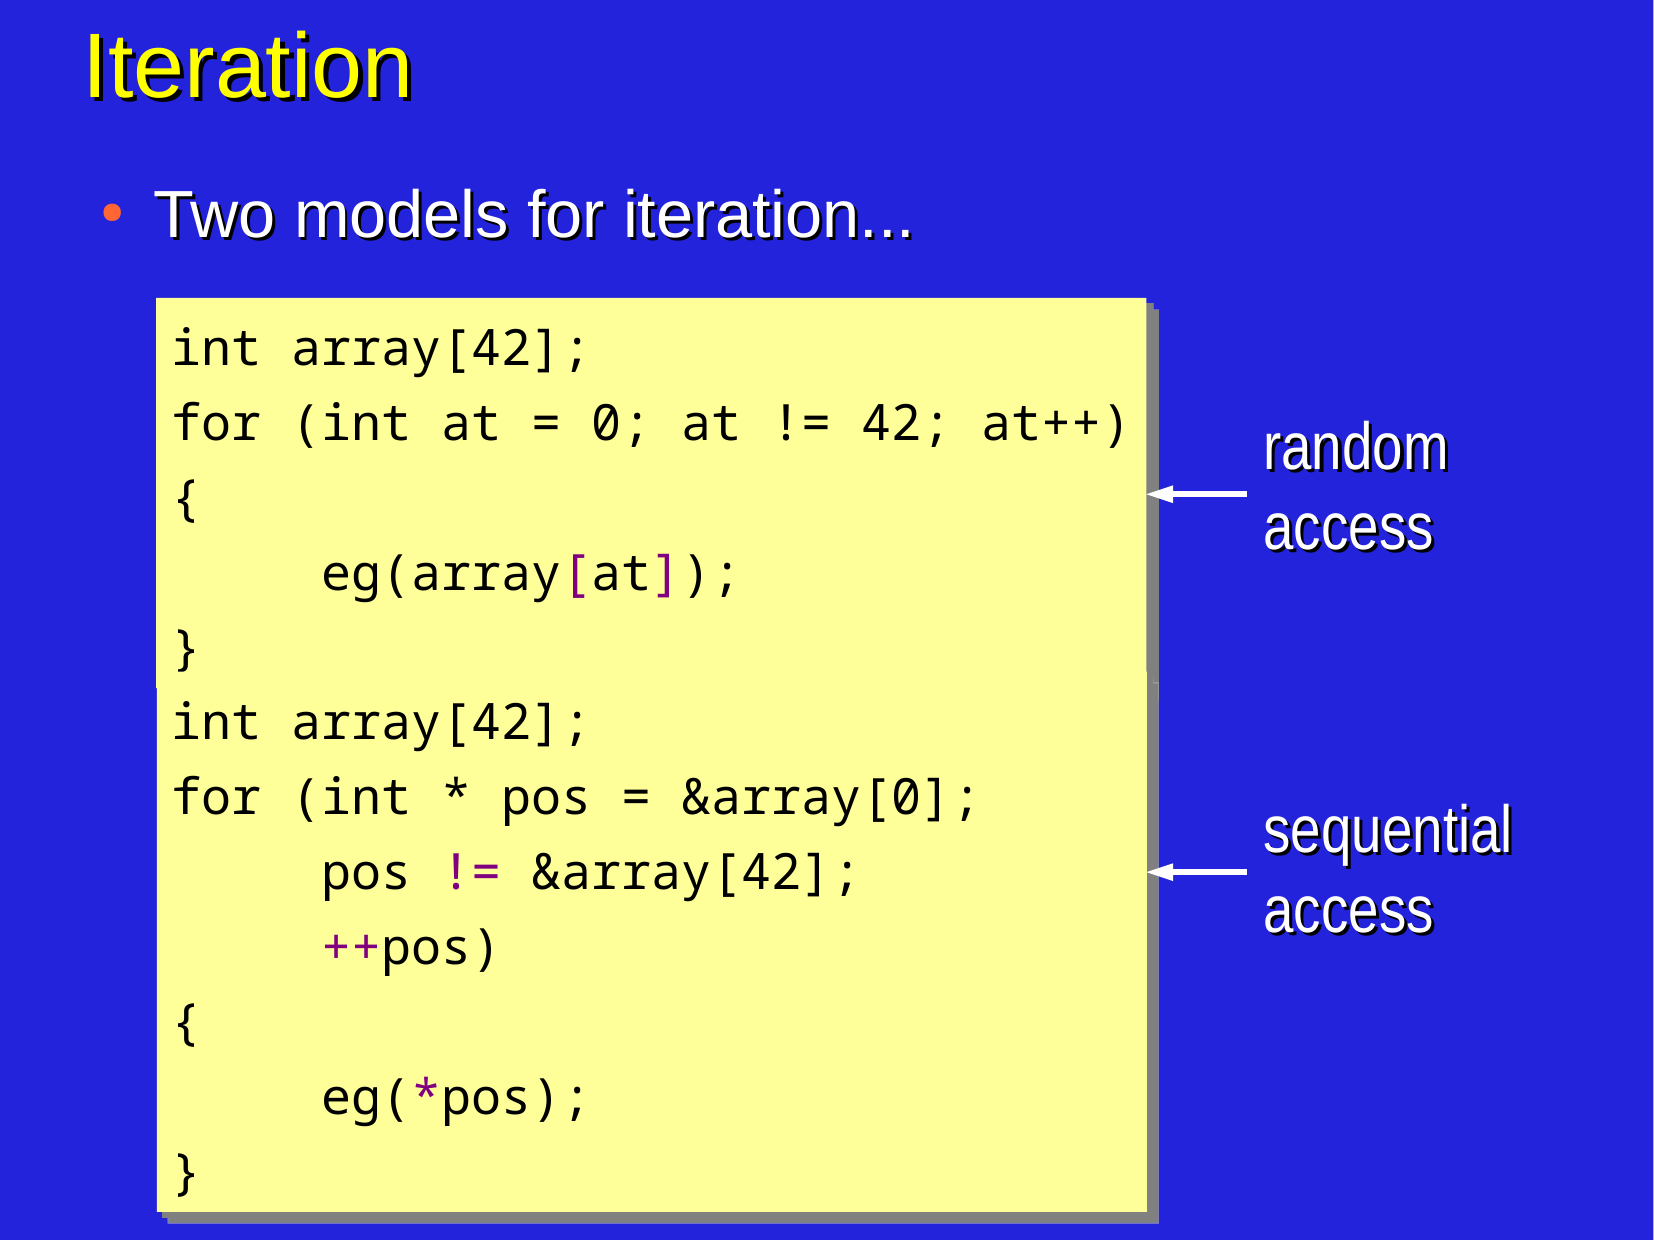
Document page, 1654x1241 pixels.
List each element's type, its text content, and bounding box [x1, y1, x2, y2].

title Iteration [82, 2, 1571, 130]
list Two models for iteration... [82, 177, 1571, 1182]
text_box int array[42]; for (int * pos = &array[0]; pos != &array[42]; ++pos) { eg(*pos); } [156, 671, 1147, 1212]
text_box random access [1248, 395, 1515, 571]
text_box sequential access [1248, 778, 1617, 954]
text_box int array[42]; for (int at = 0; at != 42; at++) { eg(array[at]); } [156, 297, 1147, 671]
